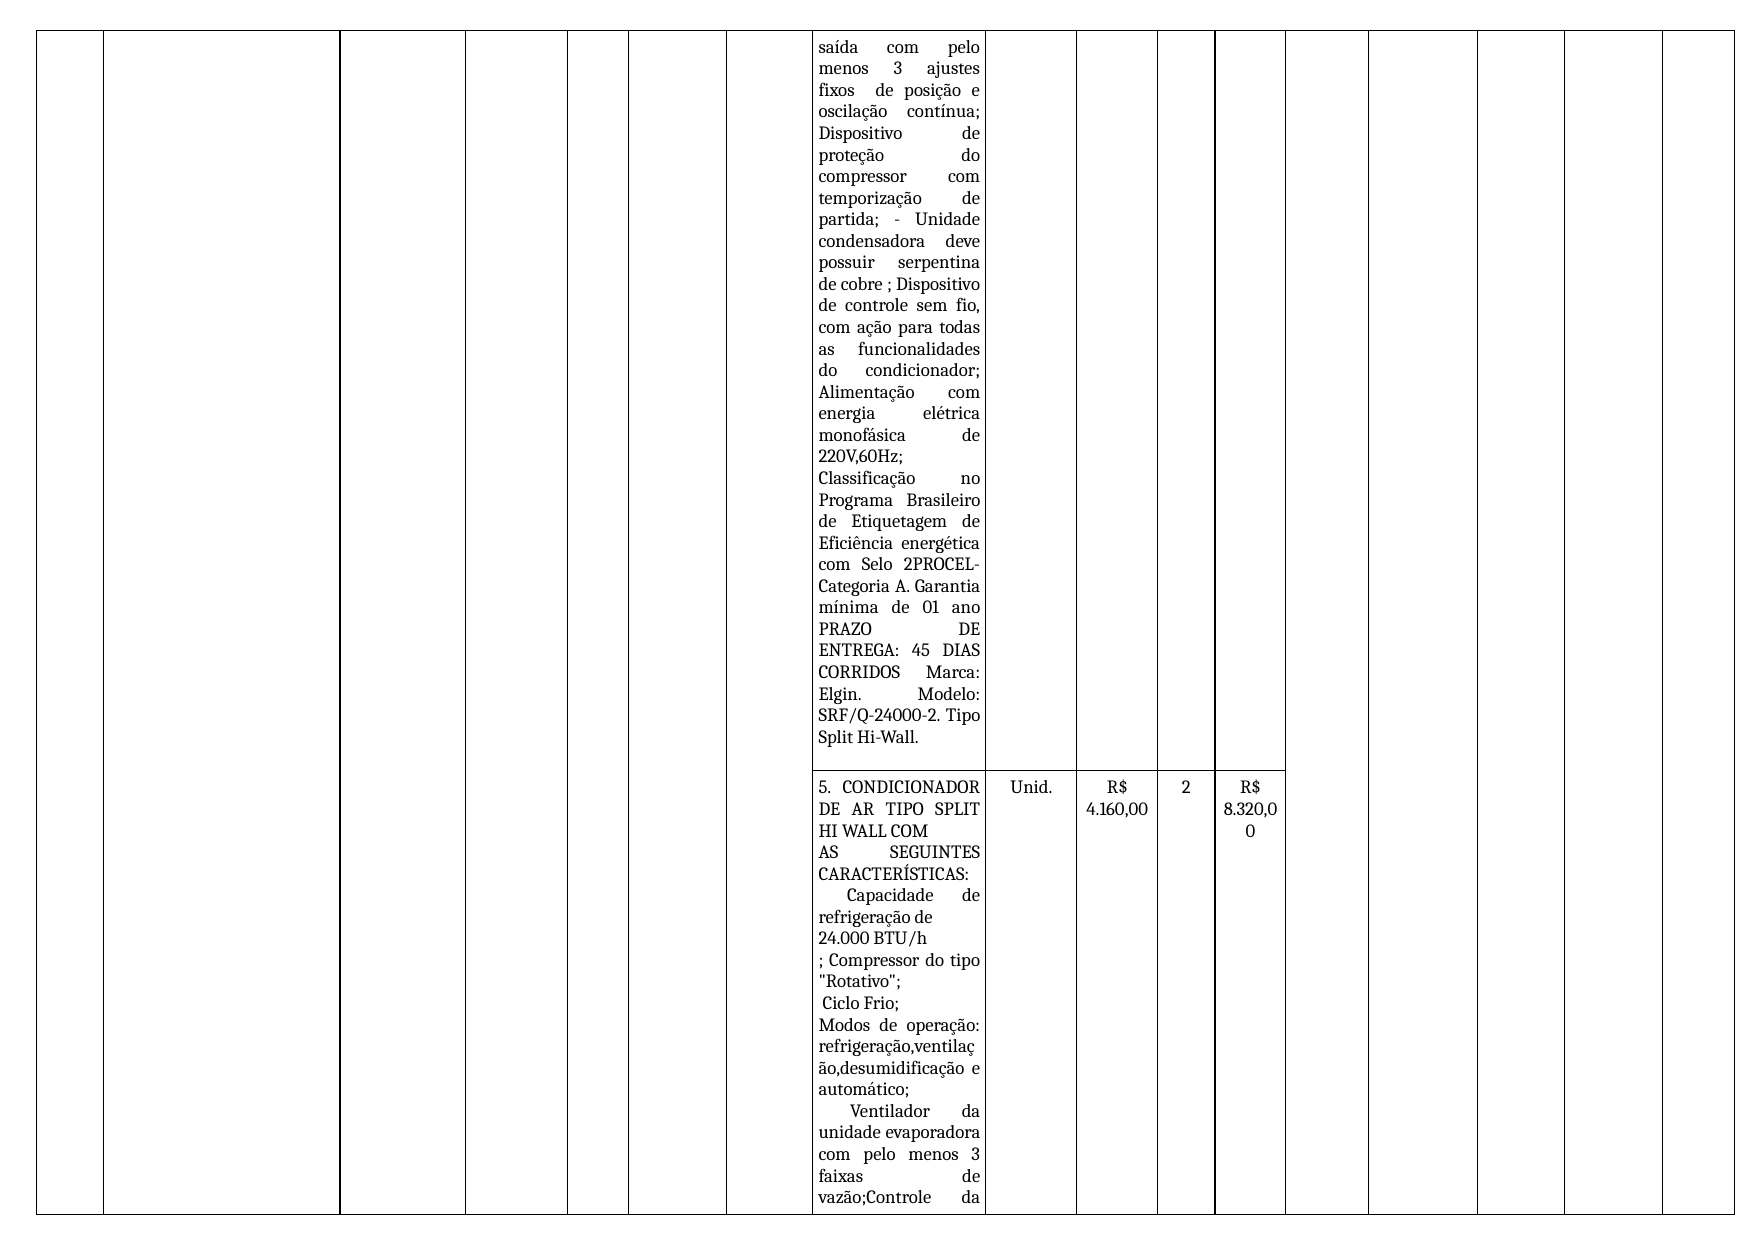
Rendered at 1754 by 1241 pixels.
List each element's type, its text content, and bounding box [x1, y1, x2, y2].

table_cell 5. CONDICIONADOR DE AR TIPO SPLIT HI WALL COM AS SEGUINTES CARACTERÍSTICAS: Capacidade de refrigeração de 24.000 BTU/h ; Compressor do tipo "Rotativo"; Ciclo Frio; Modos de operação: refrigeração,ventilação,desumidificação e automático; Ventilador da unidade evaporadora com pelo menos 3 faixas de vazão;Controle da [813, 771, 985, 1214]
table_cell [568, 31, 628, 1214]
table_cell [1158, 31, 1214, 770]
table_cell 2 [1158, 771, 1214, 1214]
table_cell [986, 31, 1076, 770]
table_cell [727, 31, 812, 1214]
table_cell R$ 4.160,00 [1077, 771, 1157, 1214]
table_cell [1478, 31, 1564, 1214]
table_cell [37, 31, 103, 1214]
table_cell [1286, 31, 1368, 1214]
table_cell [1077, 31, 1157, 770]
table_cell R$ 8.320,00 [1216, 771, 1285, 1214]
table_cell Unid. [986, 771, 1076, 1214]
table_cell [1565, 31, 1662, 1214]
table_cell [341, 31, 465, 1214]
table_cell [629, 31, 726, 1214]
table_cell [1216, 31, 1285, 770]
table_cell [1369, 31, 1477, 1214]
table_cell [1663, 31, 1734, 1214]
table_cell saída com pelo menos 3 ajustes fixos de posição e oscilação contínua; Dispositivo de proteção do compressor com temporização de partida; - Unidade condensadora deve possuir serpentina de cobre ; Dispositivo de controle sem fio, com ação para todas as funcionalidades do condicionador; Alimentação com energia elétrica monofásica de 220V,60Hz; Classificação no Programa Brasileiro de Etiquetagem de Eficiência energética com Selo 2PROCEL- Categoria A. Garantia mínima de 01 ano PRAZO DE ENTREGA: 45 DIAS CORRIDOS Marca: Elgin. Modelo: SRF/Q-24000-2. Tipo Split Hi-Wall. [813, 31, 985, 770]
table_cell [466, 31, 567, 1214]
table_cell [104, 31, 339, 1214]
